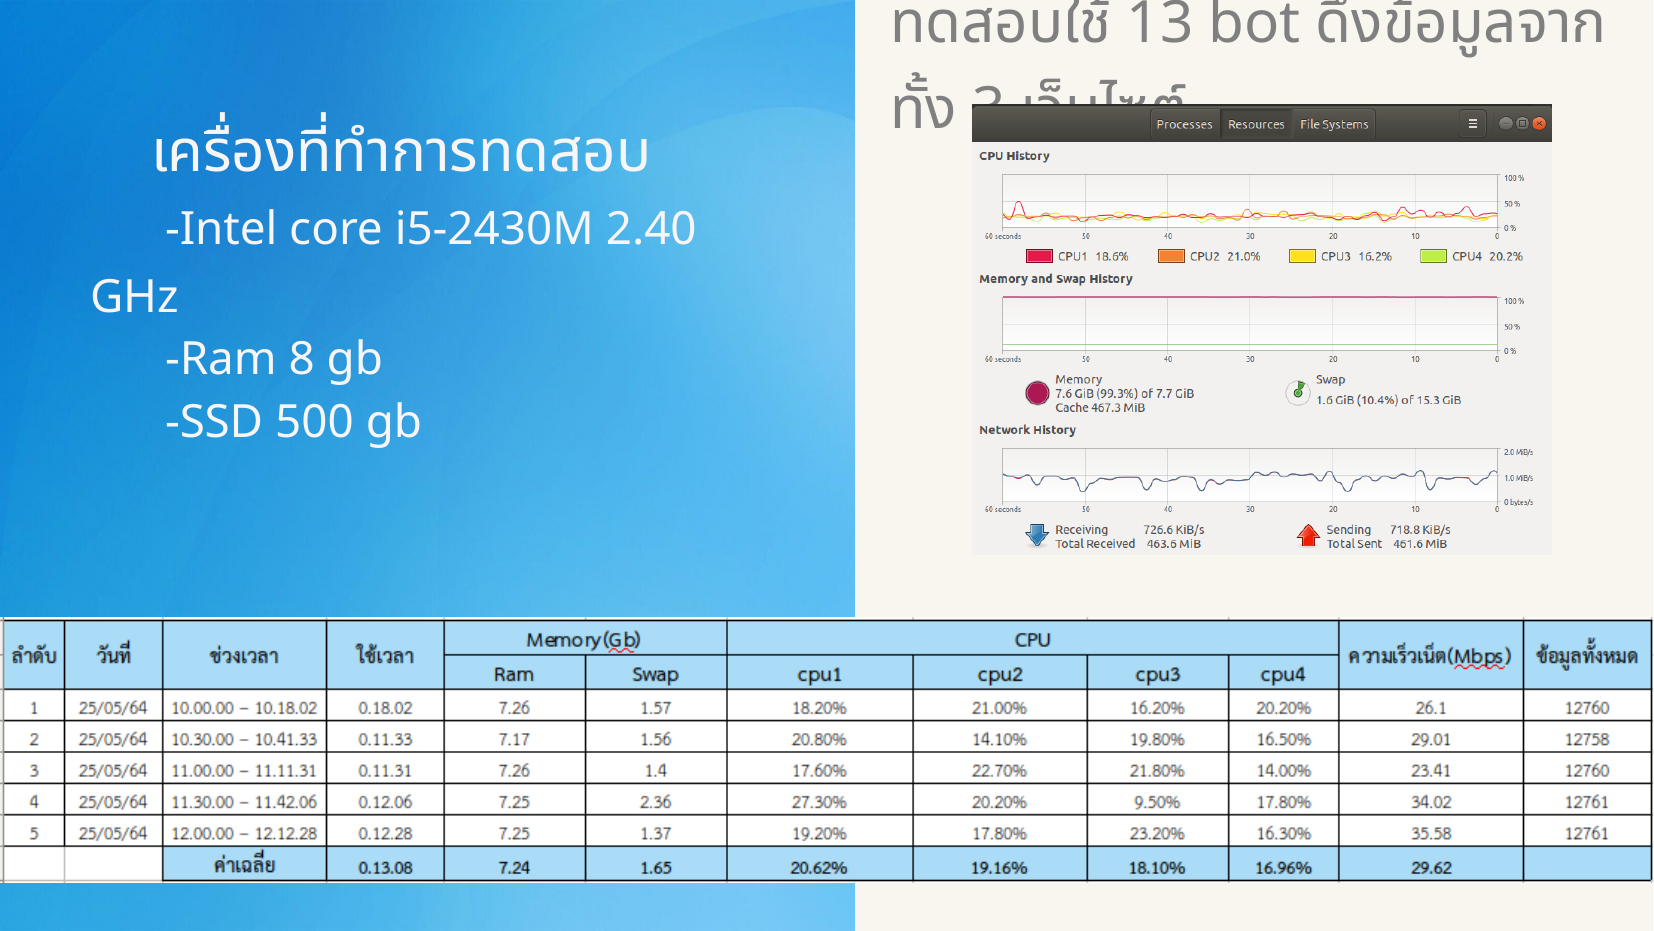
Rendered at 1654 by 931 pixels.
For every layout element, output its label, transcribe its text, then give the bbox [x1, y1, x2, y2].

picture [0, 0, 1654, 931]
title เครื่องที่ทำการทดสอบ -Intel core i5-2430M 2.40 GHz -Ram 8 gb -SSD 500 gb [90, 135, 796, 436]
title ทดสอบใช้ 13 bot ดึงข้อมูลจากทั้ง 3 เว็บไซต์ [889, 0, 1654, 144]
